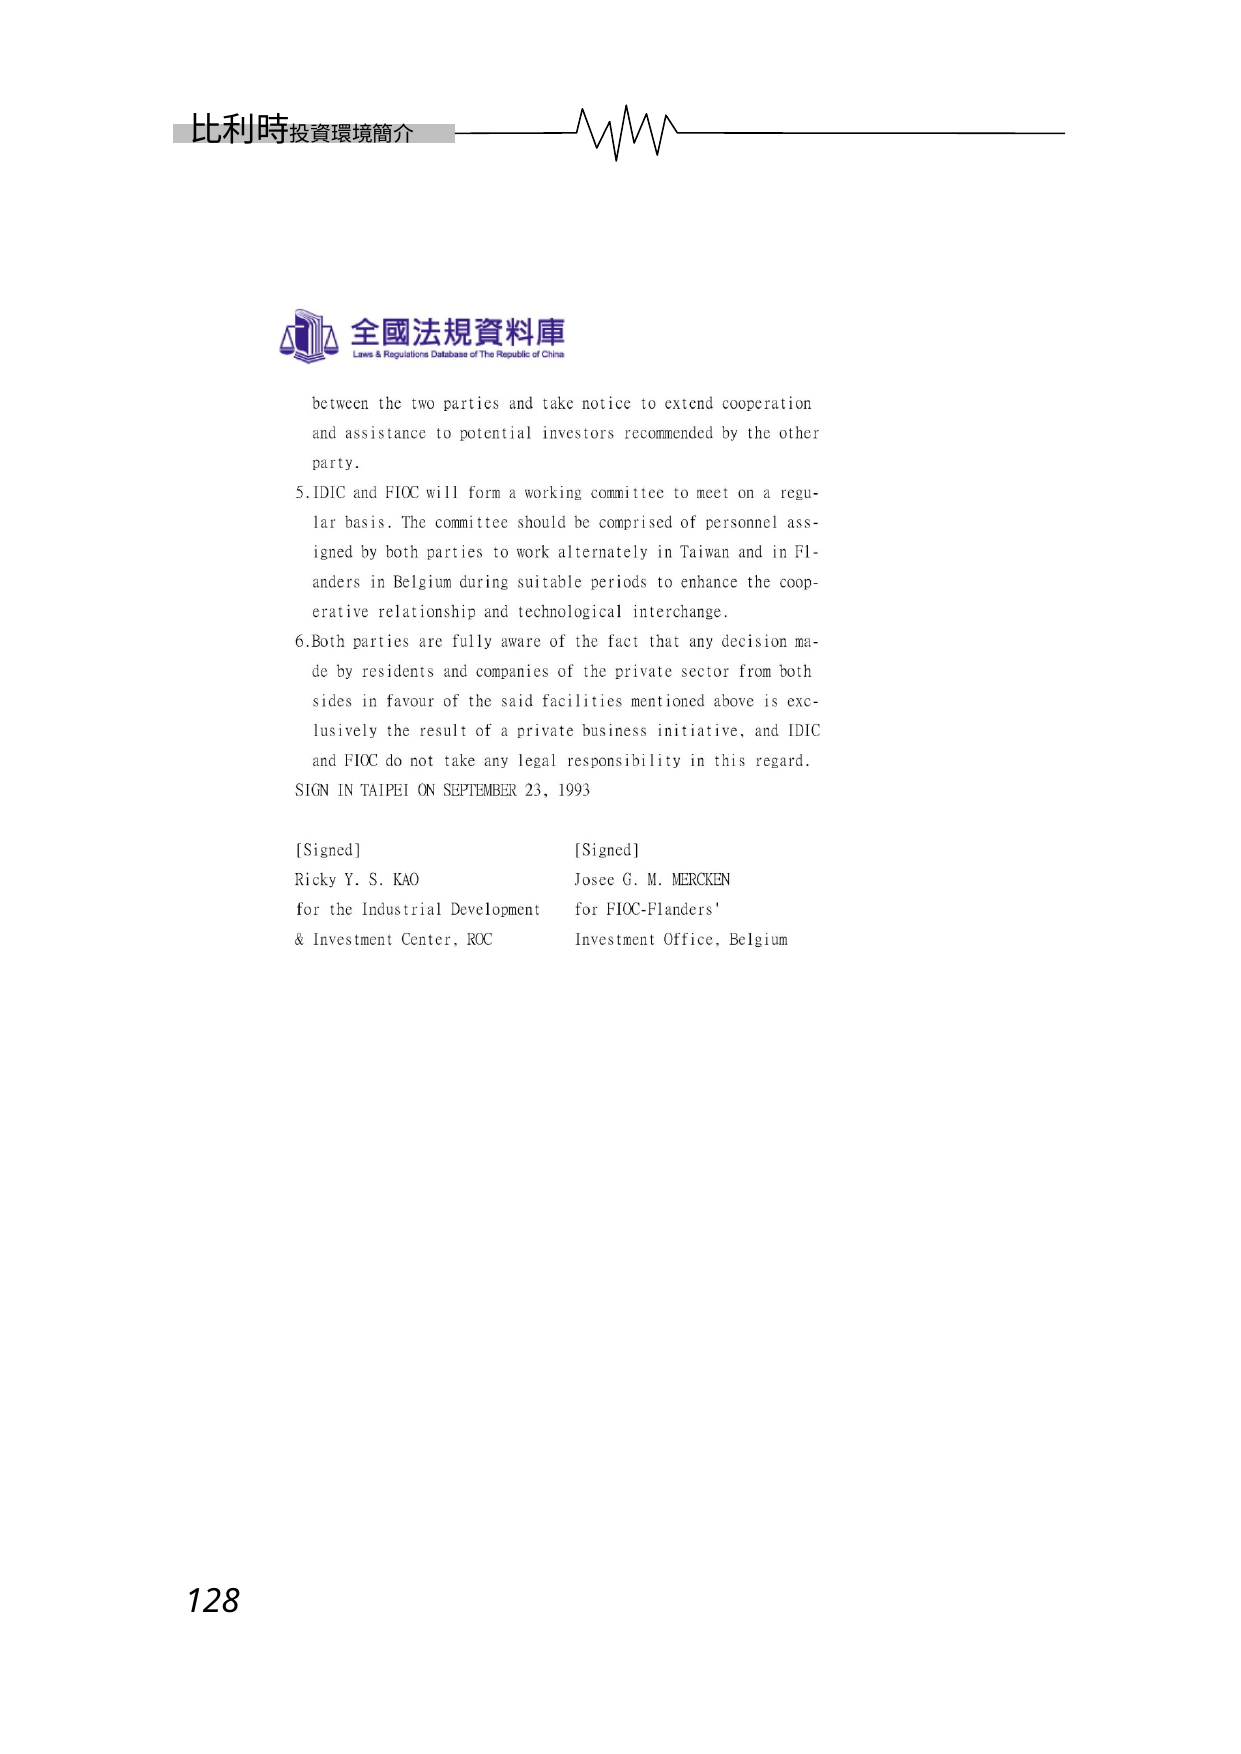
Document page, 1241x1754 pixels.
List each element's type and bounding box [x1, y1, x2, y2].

picture [182, 276, 1069, 1530]
